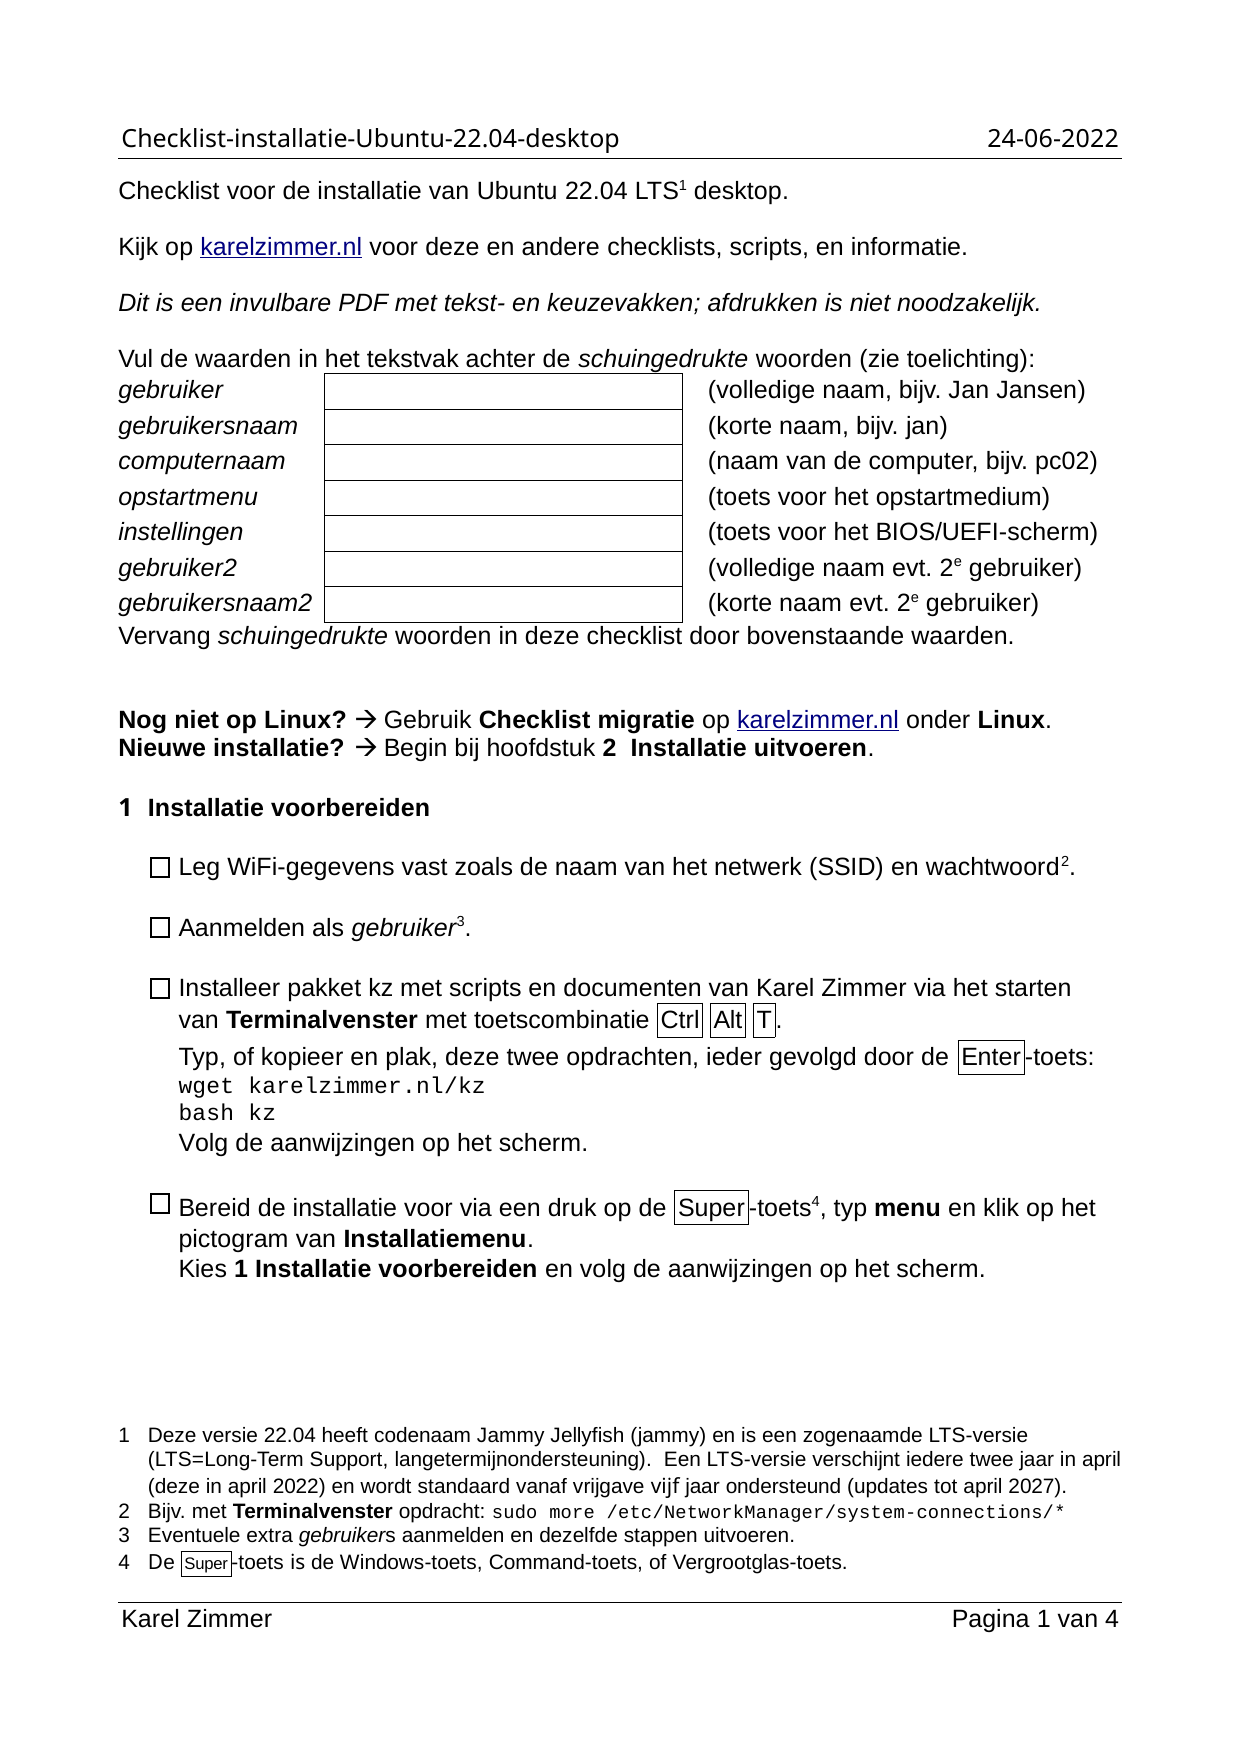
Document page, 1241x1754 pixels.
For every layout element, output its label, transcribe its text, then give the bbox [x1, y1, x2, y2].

text (toets voor het opstartmedium) [683, 480, 1122, 515]
table_cell Aanmelden als gebruiker. [177, 913, 1120, 943]
text Nog niet op Linux?  Gebruik Checklist migratie op karelzimmer.nl onder Linux. [118, 706, 1122, 734]
table_cell [141, 1128, 177, 1158]
table_cell Kies 1 Installatie voorbereiden en volg de aanwijzingen op het scherm. [177, 1254, 1120, 1284]
text Checklist voor de installatie van Ubuntu 22.04 LTS desktop. [118, 177, 1122, 205]
table_cell [141, 1189, 177, 1254]
text (volledige naam evt. 2e gebruiker) [683, 551, 1122, 586]
table_cell [177, 882, 1120, 913]
table_header Leg WiFi-gegevens vast zoals de naam van het netwerk (SSID) en wachtwoord. [177, 852, 1120, 882]
text Dit is een invulbare PDF met tekst- en keuzevakken; afdrukken is niet noodzakelijk. [118, 289, 1122, 317]
table_cell [177, 1159, 1120, 1189]
text (toets voor het BIOS/UEFI-scherm) [683, 515, 1122, 551]
text (volledige naam, bijv. Jan Jansen) [683, 373, 1122, 409]
text instellingen [118, 515, 324, 551]
text (naam van de computer, bijv. pc02) [683, 444, 1122, 480]
text (korte naam evt. 2e gebruiker) [683, 586, 1122, 622]
text (korte naam, bijv. jan) [683, 409, 1122, 444]
table_cell [141, 913, 177, 943]
text gebruikersnaam [118, 409, 324, 444]
text computernaam [118, 444, 324, 480]
text gebruikersnaam2 [118, 586, 324, 622]
list Installatie voorbereiden [118, 790, 1122, 824]
table_cell [141, 943, 177, 973]
text Vul de waarden in het tekstvak achter de schuingedrukte woorden (zie toelichting): [118, 345, 1122, 373]
table_cell [141, 882, 177, 913]
text Vervang schuingedrukte woorden in deze checklist door bovenstaande waarden. [118, 622, 1122, 650]
table_cell Volg de aanwijzingen op het scherm. [177, 1128, 1120, 1158]
table_cell [141, 1254, 177, 1284]
table_cell [141, 1039, 177, 1128]
text opstartmenu [118, 480, 324, 515]
table_header [141, 852, 177, 882]
table_cell [177, 943, 1120, 973]
table_cell Typ, of kopieer en plak, deze twee opdrachten, ieder gevolgd door de Enter-toets: wget karelzimmer.nl/kz bash kz [177, 1039, 1120, 1128]
table_cell Installeer pakket kz met scripts en documenten van Karel Zimmer via het starten van Terminalvenster met toetscombinatie Ctrl Alt T. [177, 973, 1120, 1039]
text gebruiker2 [118, 551, 324, 586]
text Nieuwe installatie?  Begin bij hoofdstuk 2 Installatie uitvoeren. [118, 734, 1122, 762]
table_cell [141, 973, 177, 1039]
table_cell [141, 1159, 177, 1189]
text Deze versie 22.04 heeft codenaam Jammy Jellyfish (jammy) en is een zogenaamde LTS-versie (LTS=Long-Term Support, langetermijnondersteuning). Een LTS-versie verschijnt iedere twee jaar in april (deze in april 2022) en wordt standaard vanaf vrijgave vijf jaar ondersteund (updates tot april 2027). [118, 1424, 1122, 1499]
table_cell Bereid de installatie voor via een druk op de Super-toets, typ menu en klik op het pictogram van Installatiemenu. [177, 1189, 1120, 1254]
text gebruiker [118, 373, 324, 409]
text Kijk op karelzimmer.nl voor deze en andere checklists, scripts, en informatie. [118, 233, 1122, 261]
